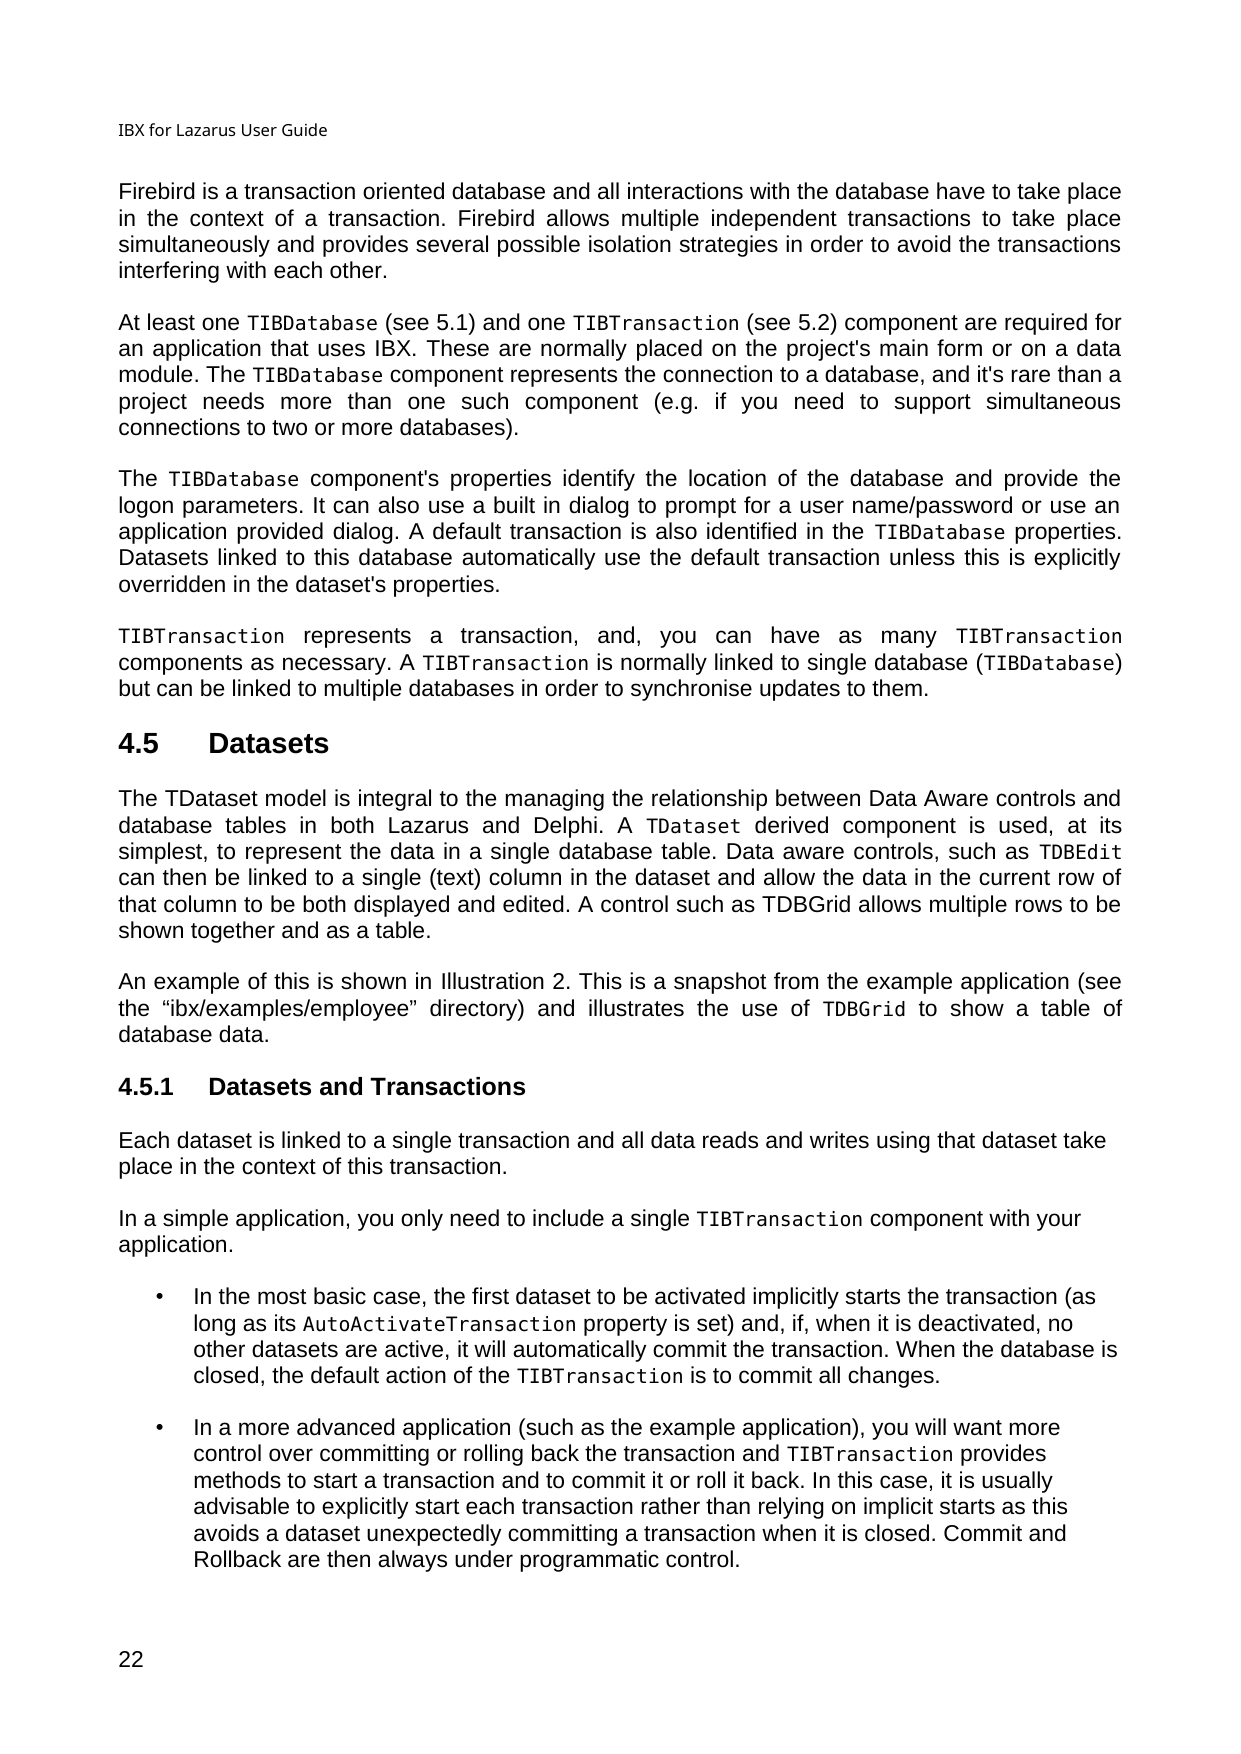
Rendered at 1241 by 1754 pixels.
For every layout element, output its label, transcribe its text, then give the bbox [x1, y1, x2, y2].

list In a more advanced application (such as the example application), you will want more control over committing or rolling back the transaction and TIBTransaction provides methods to start a transaction and to commit it or roll it back. In this case, it is usually advisable to explicitly start each transaction rather than relying on implicit starts as this avoids a dataset unexpectedly committing a transaction when it is closed. Commit and Rollback are then always under programmatic control. [156, 1414, 1122, 1572]
list In the most basic case, the first dataset to be activated implicitly starts the transaction (as long as its AutoActivateTransaction property is set) and, if, when it is deactivated, no other datasets are active, it will automatically commit the transaction. When the database is closed, the default action of the TIBTransaction is to commit all changes. [156, 1283, 1122, 1388]
text An example of this is shown in Illustration 2. This is a snapshot from the example application (see the “ibx/examples/employee” directory) and illustrates the use of TDBGrid to show a table of database data. [118, 968, 1122, 1047]
subtitle Datasets [118, 726, 1122, 760]
text In a simple application, you only need to include a single TIBTransaction component with your application. [118, 1205, 1122, 1258]
text At least one TIBDatabase (see 5.1) and one TIBTransaction (see 5.2) component are required for an application that uses IBX. These are normally placed on the project's main form or on a data module. The TIBDatabase component represents the connection to a database, and it's rare than a project needs more than one such component (e.g. if you need to support simultaneous connections to two or more databases). [118, 308, 1122, 440]
text Firebird is a transaction oriented database and all interactions with the database have to take place in the context of a transaction. Firebird allows multiple independent transactions to take place simultaneously and provides several possible isolation strategies in order to avoid the transactions interfering with each other. [118, 178, 1122, 283]
text TIBTransaction represents a transaction, and, you can have as many TIBTransaction components as necessary. A TIBTransaction is normally linked to single database (TIBDatabase) but can be linked to multiple databases in order to synchronise updates to them. [118, 622, 1122, 701]
text The TIBDatabase component's properties identify the location of the database and provide the logon parameters. It can also use a built in dialog to prompt for a user name/password or use an application provided dialog. A default transaction is also identified in the TIBDatabase properties. Datasets linked to this database automatically use the default transaction unless this is explicitly overridden in the dataset's properties. [118, 465, 1122, 597]
text Each dataset is linked to a single transaction and all data reads and writes using that dataset take place in the context of this transaction. [118, 1127, 1122, 1179]
subtitle Datasets and Transactions [118, 1072, 1122, 1101]
text The TDataset model is integral to the managing the relationship between Data Aware controls and database tables in both Lazarus and Delphi. A TDataset derived component is used, at its simplest, to represent the data in a single database table. Data aware controls, such as TDBEdit can then be linked to a single (text) column in the dataset and allow the data in the current row of that column to be both displayed and edited. A control such as TDBGrid allows multiple rows to be shown together and as a table. [118, 785, 1122, 943]
